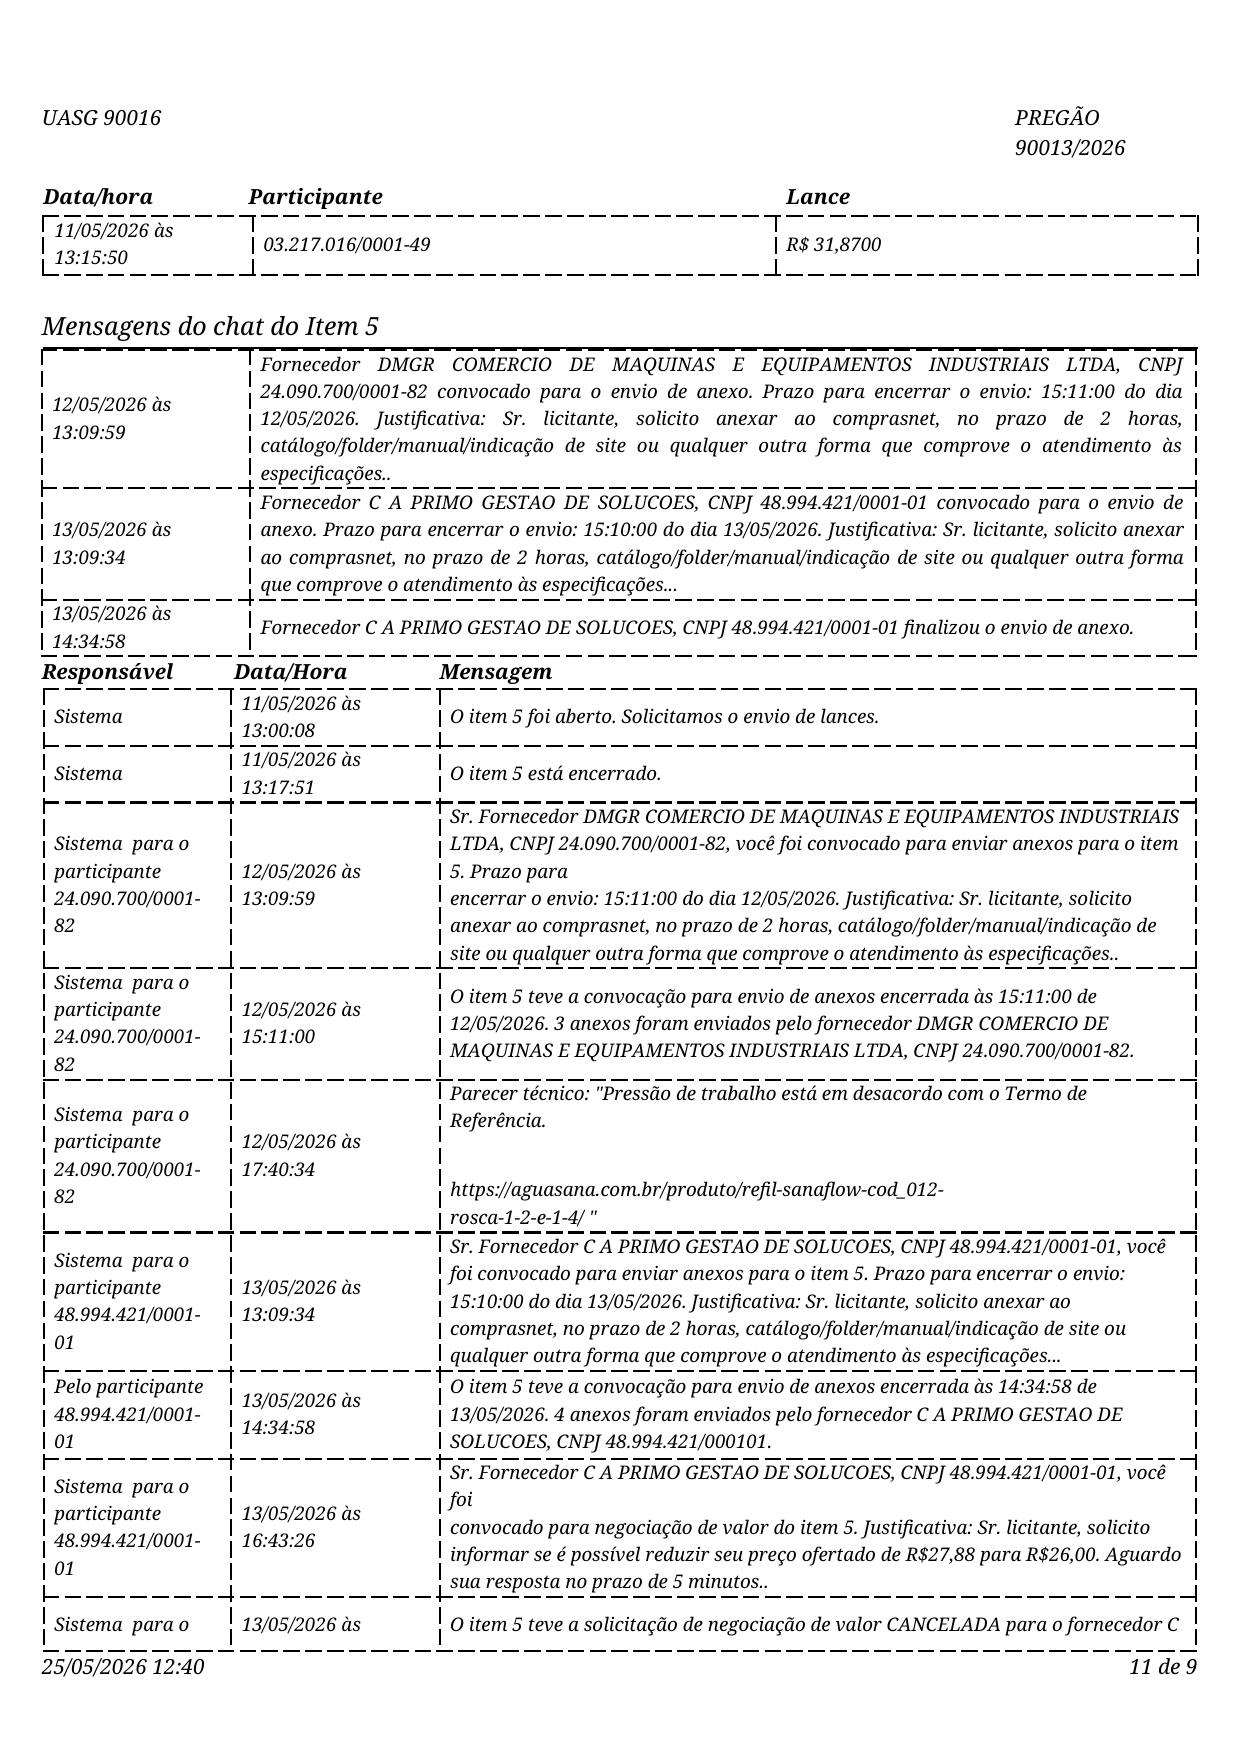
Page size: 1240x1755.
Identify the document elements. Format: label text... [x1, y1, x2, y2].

table_header O item 5 foi aberto. Solicitamos o envio de lances. [440, 688, 1196, 745]
table_cell 13/05/2026 às 16:43:26 [231, 1458, 439, 1596]
table_cell 13/05/2026 às 14:34:58 [231, 1370, 439, 1457]
table_header 12/05/2026 às 13:09:59 [42, 349, 250, 487]
text Responsável Data/Hora Mensagem [42, 657, 1199, 686]
table_header Fornecedor DMGR COMERCIO DE MAQUINAS E EQUIPAMENTOS INDUSTRIAIS LTDA, CNPJ 24.090.700/0001-82 convocado para o envio de anexo. Prazo para encerrar o envio: 15:11:00 do dia 12/05/2026. Justificativa: Sr. licitante, solicito anexar ao comprasnet, no prazo de 2 horas, catálogo/folder/manual/indicação de site ou qualquer outra forma que comprove o atendimento às especificações.. [250, 349, 1196, 487]
table_cell R$ 31,8700 [776, 215, 1015, 274]
table_header 11/05/2026 às 13:00:08 [231, 688, 439, 745]
table_header [776, 103, 1015, 166]
table_cell O item 5 teve a solicitação de negociação de valor CANCELADA para o fornecedor C [440, 1596, 1196, 1650]
table_cell [1015, 274, 1198, 347]
table_cell O item 5 teve a convocação para envio de anexos encerrada às 14:34:58 de 13/05/2026. 4 anexos foram enviados pelo fornecedor C A PRIMO GESTAO DE SOLUCOES, CNPJ 48.994.421/000101. [440, 1370, 1196, 1457]
table_cell [776, 274, 1015, 347]
table_cell 12/05/2026 às 15:11:00 [231, 967, 439, 1078]
table_cell O item 5 está encerrado. [440, 745, 1196, 801]
table_cell 12/05/2026 às 17:40:34 [231, 1079, 439, 1231]
table_cell 13/05/2026 às 13:09:34 [231, 1231, 439, 1370]
table_cell Fornecedor C A PRIMO GESTAO DE SOLUCOES, CNPJ 48.994.421/0001-01 convocado para o envio de anexo. Prazo para encerrar o envio: 15:10:00 do dia 13/05/2026. Justificativa: Sr. licitante, solicito anexar ao comprasnet, no prazo de 2 horas, catálogo/folder/manual/indicação de site ou qualquer outra forma que comprove o atendimento às especificações... [250, 487, 1196, 598]
table_cell Fornecedor C A PRIMO GESTAO DE SOLUCOES, CNPJ 48.994.421/0001-01 finalizou o envio de anexo. [250, 599, 1196, 655]
table_cell [1015, 215, 1198, 274]
table_cell 12/05/2026 às 13:09:59 [231, 801, 439, 967]
table_cell Sistema para o participante 24.090.700/0001-82 [44, 801, 231, 967]
table_cell Sr. Fornecedor C A PRIMO GESTAO DE SOLUCOES, CNPJ 48.994.421/0001-01, você foi convocado para negociação de valor do item 5. Justificativa: Sr. licitante, solicito informar se é possível reduzir seu preço ofertado de R$27,88 para R$26,00. Aguardo sua resposta no prazo de 5 minutos.. [440, 1458, 1196, 1596]
table_cell Sistema para o participante 48.994.421/0001-01 [44, 1458, 231, 1596]
table_cell Sr. Fornecedor DMGR COMERCIO DE MAQUINAS E EQUIPAMENTOS INDUSTRIAIS LTDA, CNPJ 24.090.700/0001-82, você foi convocado para enviar anexos para o item 5. Prazo para encerrar o envio: 15:11:00 do dia 12/05/2026. Justificativa: Sr. licitante, solicito anexar ao comprasnet, no prazo de 2 horas, catálogo/folder/manual/indicação de site ou qualquer outra forma que comprove o atendimento às especificações.. [440, 801, 1196, 967]
table_cell Sistema para o participante 24.090.700/0001-82 [44, 1079, 231, 1231]
table_cell Data/hora Participante [43, 166, 776, 215]
table_cell O item 5 teve a convocação para envio de anexos encerrada às 15:11:00 de 12/05/2026. 3 anexos foram enviados pelo fornecedor DMGR COMERCIO DE MAQUINAS E EQUIPAMENTOS INDUSTRIAIS LTDA, CNPJ 24.090.700/0001-82. [440, 967, 1196, 1078]
table_cell [1015, 166, 1198, 215]
table_cell Pelo participante 48.994.421/0001-01 [44, 1370, 231, 1457]
table_cell Mensagens do chat do Item 5 [43, 274, 776, 347]
table_cell 11/05/2026 às 13:17:51 [231, 745, 439, 801]
table_cell Sistema para o [44, 1596, 231, 1650]
table_cell Parecer técnico: "Pressão de trabalho está em desacordo com o Termo de Referência. https://aguasana.com.br/produto/refil-sanaflow-cod_012-rosca-1-2-e-1-4/ " [440, 1079, 1196, 1231]
table_cell Sr. Fornecedor C A PRIMO GESTAO DE SOLUCOES, CNPJ 48.994.421/0001-01, você foi convocado para enviar anexos para o item 5. Prazo para encerrar o envio: 15:10:00 do dia 13/05/2026. Justificativa: Sr. licitante, solicito anexar ao comprasnet, no prazo de 2 horas, catálogo/folder/manual/indicação de site ou qualquer outra forma que comprove o atendimento às especificações... [440, 1231, 1196, 1370]
table_cell 03.217.016/0001-49 [253, 215, 776, 274]
table_header PREGÃO 90013/2026 [1015, 103, 1198, 166]
table_cell Lance [776, 166, 1015, 215]
table_cell 11/05/2026 às 13:15:50 [43, 215, 253, 274]
table_cell 13/05/2026 às 14:34:58 [42, 599, 250, 655]
table_cell 13/05/2026 às [231, 1596, 439, 1650]
table_cell Sistema para o participante 48.994.421/0001-01 [44, 1231, 231, 1370]
table_header UASG 90016 [43, 103, 776, 166]
table_header Sistema [44, 688, 231, 745]
table_cell Sistema [44, 745, 231, 801]
table_cell 13/05/2026 às 13:09:34 [42, 487, 250, 598]
table_cell Sistema para o participante 24.090.700/0001-82 [44, 967, 231, 1078]
